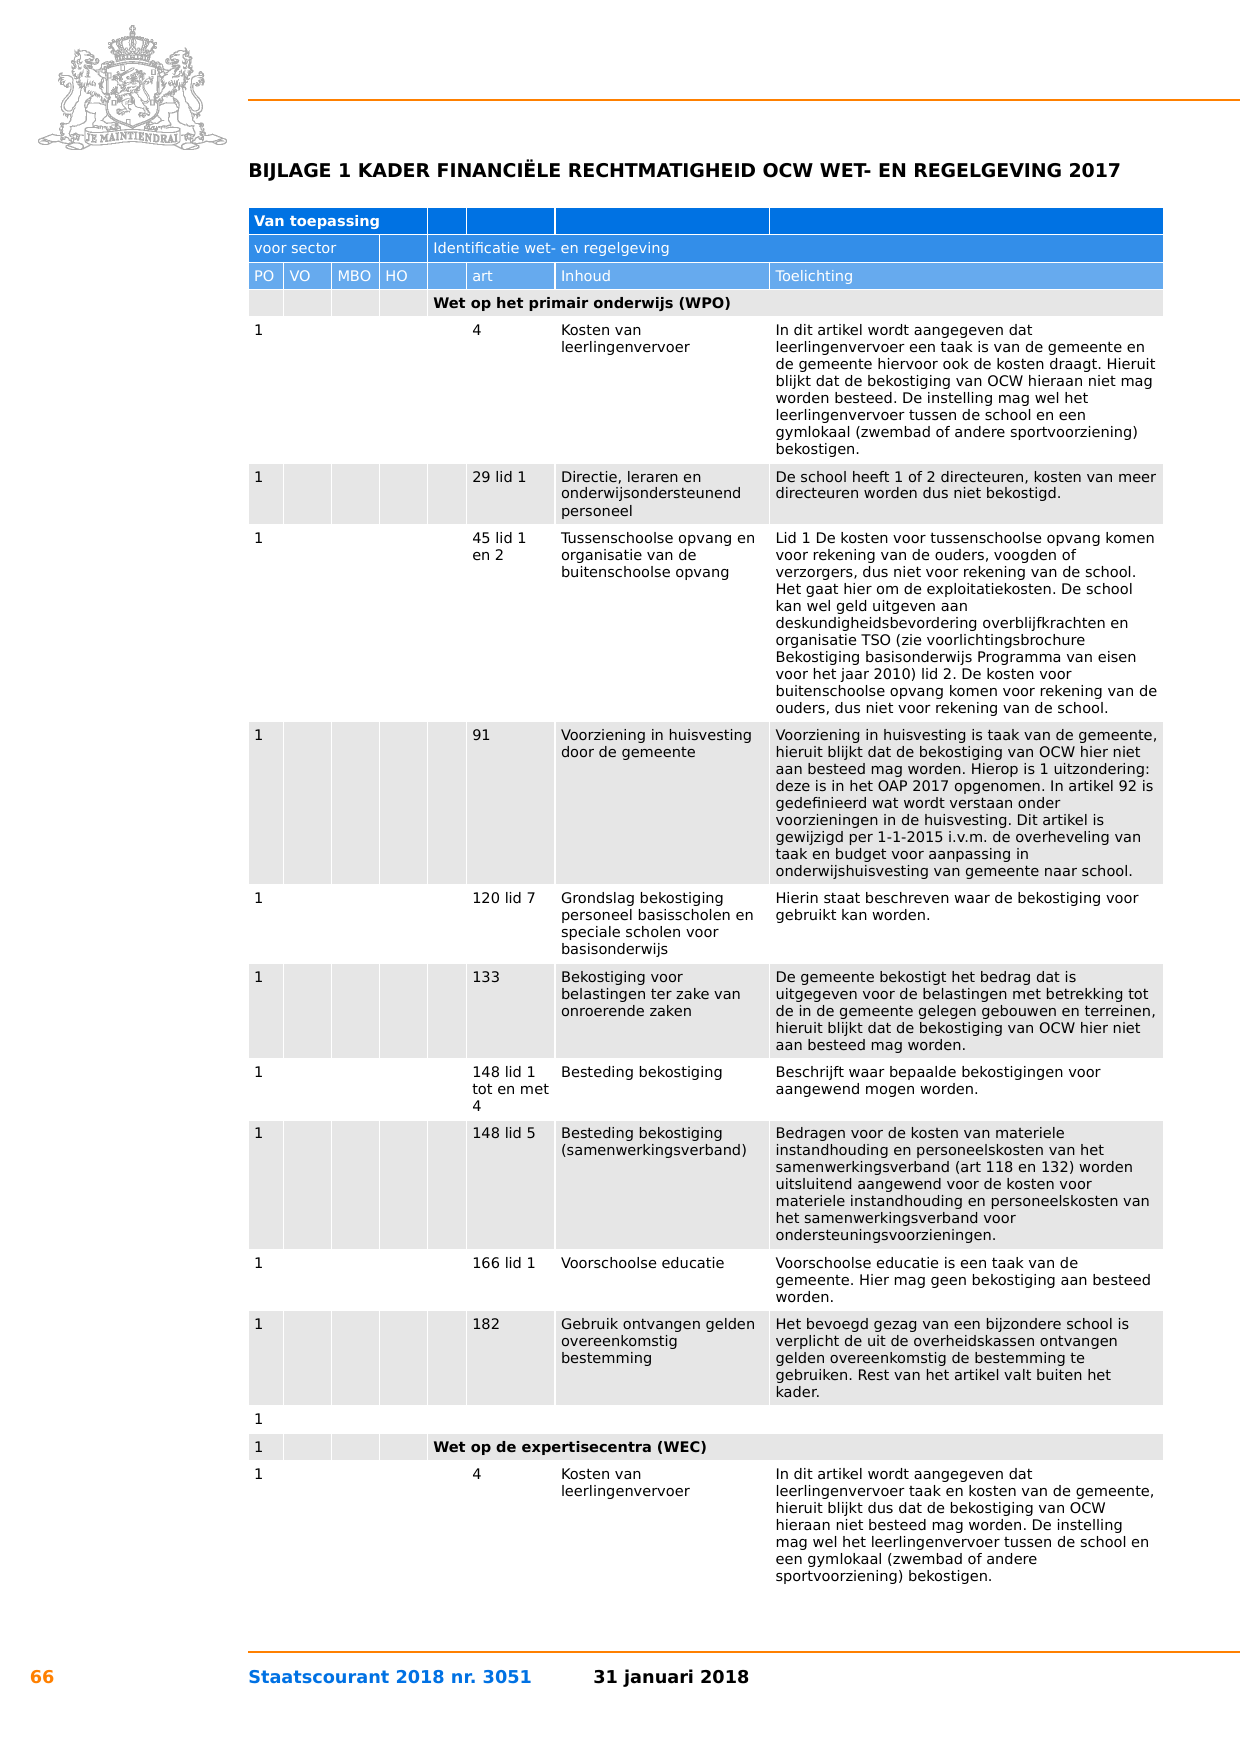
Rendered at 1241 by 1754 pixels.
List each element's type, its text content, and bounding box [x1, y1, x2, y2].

table_cell [284, 1406, 331, 1433]
table_cell [380, 290, 427, 316]
table_cell 91 [467, 722, 554, 884]
table_cell [428, 1406, 466, 1433]
table_cell [332, 1311, 379, 1405]
table_header [556, 208, 769, 234]
table_cell [284, 964, 331, 1058]
table_cell 4 [467, 318, 554, 463]
table_cell [428, 1461, 466, 1589]
table_cell 148 lid 1 tot en met 4 [467, 1059, 554, 1119]
table_cell In dit artikel wordt aangegeven dat leerlingenvervoer een taak is van de gemeente en de gemeente hiervoor ook de kosten draagt. Hieruit blijkt dat de bekostiging van OCW hieraan niet mag worden besteed. De instelling mag wel het leerlingenvervoer tussen de school en een gymlokaal (zwembad of andere sportvoorziening) bekostigen. [770, 318, 1163, 463]
table_cell 45 lid 1 en 2 [467, 525, 554, 721]
table_cell Kosten van leerlingenvervoer [556, 1461, 769, 1589]
table_cell [332, 1461, 379, 1589]
table_cell [332, 1059, 379, 1119]
table_cell [332, 525, 379, 721]
table_cell [380, 964, 427, 1058]
table_cell [428, 722, 466, 884]
subtitle BIJLAGE 1 KADER FINANCIËLE RECHTMATIGHEID OCW WET- EN REGELGEVING 2017 [248, 160, 1163, 182]
table_cell [249, 290, 283, 316]
table_cell [428, 1250, 466, 1310]
table_header [428, 208, 466, 234]
table_cell [284, 318, 331, 463]
table_cell Kosten van leerlingenvervoer [556, 318, 769, 463]
table_cell [556, 1406, 769, 1433]
table_cell 1 [249, 722, 283, 884]
table_cell art [467, 263, 554, 289]
table_cell [380, 1121, 427, 1249]
table_cell [332, 290, 379, 316]
table_cell Voorziening in huisvesting door de gemeente [556, 722, 769, 884]
table_header Van toepassing [249, 208, 427, 234]
table_cell [332, 318, 379, 463]
table_cell Gebruik ontvangen gelden overeenkomstig bestemming [556, 1311, 769, 1405]
table_cell [284, 1250, 331, 1310]
table_cell [380, 525, 427, 721]
table_cell [380, 722, 427, 884]
picture [38, 25, 227, 150]
table_cell [284, 525, 331, 721]
table_cell [284, 1461, 331, 1589]
table_cell [284, 722, 331, 884]
table_cell [380, 1059, 427, 1119]
table_cell [332, 722, 379, 884]
table_cell 1 [249, 464, 283, 524]
table_cell 182 [467, 1311, 554, 1405]
table_cell [380, 1406, 427, 1433]
table_cell [380, 464, 427, 524]
table_cell [284, 464, 331, 524]
table_cell PO [249, 263, 283, 289]
table_cell 1 [249, 1434, 283, 1460]
table_cell 1 [249, 1311, 283, 1405]
table_cell De school heeft 1 of 2 directeuren, kosten van meer directeuren worden dus niet bekostigd. [770, 464, 1163, 524]
table_cell 29 lid 1 [467, 464, 554, 524]
table_cell 1 [249, 886, 283, 963]
table_cell Beschrijft waar bepaalde bekostigingen voor aangewend mogen worden. [770, 1059, 1163, 1119]
table_cell [380, 318, 427, 463]
table_cell [428, 263, 466, 289]
table_cell [380, 235, 427, 262]
table_cell Besteding bekostiging (samenwerkingsverband) [556, 1121, 769, 1249]
table_cell voor sector [249, 235, 379, 262]
table_cell Besteding bekostiging [556, 1059, 769, 1119]
table_cell 166 lid 1 [467, 1250, 554, 1310]
table_cell [284, 1059, 331, 1119]
table_cell [380, 1311, 427, 1405]
table_cell 1 [249, 525, 283, 721]
table_cell MBO [332, 263, 379, 289]
table_cell VO [284, 263, 331, 289]
table_cell 1 [249, 964, 283, 1058]
table_cell Inhoud [556, 263, 769, 289]
table_cell [380, 1461, 427, 1589]
table_cell Lid 1 De kosten voor tussenschoolse opvang komen voor rekening van de ouders, voogden of verzorgers, dus niet voor rekening van de school. Het gaat hier om de exploitatiekosten. De school kan wel geld uitgeven aan deskundigheidsbevordering overblijfkrachten en organisatie TSO (zie voorlichtingsbrochure Bekostiging basisonderwijs Programma van eisen voor het jaar 2010) lid 2. De kosten voor buitenschoolse opvang komen voor rekening van de ouders, dus niet voor rekening van de school. [770, 525, 1163, 721]
table_cell Identificatie wet- en regelgeving [428, 235, 1163, 262]
table_cell [332, 1121, 379, 1249]
table_cell Tussenschoolse opvang en organisatie van de buitenschoolse opvang [556, 525, 769, 721]
table_cell [428, 318, 466, 463]
table_cell 1 [249, 1406, 283, 1433]
table_cell [284, 290, 331, 316]
table_cell Wet op de expertisecentra (WEC) [428, 1434, 1163, 1460]
table_cell [332, 1250, 379, 1310]
table_cell 4 [467, 1461, 554, 1589]
table_cell [428, 886, 466, 963]
table_cell 148 lid 5 [467, 1121, 554, 1249]
table_cell In dit artikel wordt aangegeven dat leerlingenvervoer taak en kosten van de gemeente, hieruit blijkt dus dat de bekostiging van OCW hieraan niet besteed mag worden. De instelling mag wel het leerlingenvervoer tussen de school en een gymlokaal (zwembad of andere sportvoorziening) bekostigen. [770, 1461, 1163, 1589]
table_cell Wet op het primair onderwijs (WPO) [428, 290, 1163, 316]
table_cell De gemeente bekostigt het bedrag dat is uitgegeven voor de belastingen met betrekking tot de in de gemeente gelegen gebouwen en terreinen, hieruit blijkt dat de bekostiging van OCW hier niet aan besteed mag worden. [770, 964, 1163, 1058]
table_cell Voorschoolse educatie is een taak van de gemeente. Hier mag geen bekostiging aan besteed worden. [770, 1250, 1163, 1310]
table_cell [332, 1434, 379, 1460]
table_cell [332, 464, 379, 524]
table_cell 1 [249, 1059, 283, 1119]
table_cell [428, 525, 466, 721]
table_cell [380, 1434, 427, 1460]
table_header [770, 208, 1163, 234]
table_cell Voorziening in huisvesting is taak van de gemeente, hieruit blijkt dat de bekostiging van OCW hier niet aan besteed mag worden. Hierop is 1 uitzondering: deze is in het OAP 2017 opgenomen. In artikel 92 is gedefinieerd wat wordt verstaan onder voorzieningen in de huisvesting. Dit artikel is gewijzigd per 1-1-2015 i.v.m. de overheveling van taak en budget voor aanpassing in onderwijshuisvesting van gemeente naar school. [770, 722, 1163, 884]
table_cell [284, 1311, 331, 1405]
table_cell [284, 886, 331, 963]
table_cell [332, 886, 379, 963]
table_cell Grondslag bekostiging personeel basisscholen en speciale scholen voor basisonderwijs [556, 886, 769, 963]
table_cell [428, 464, 466, 524]
table_cell Het bevoegd gezag van een bijzondere school is verplicht de uit de overheidskassen ontvangen gelden overeenkomstig de bestemming te gebruiken. Rest van het artikel valt buiten het kader. [770, 1311, 1163, 1405]
table_cell [467, 1406, 554, 1433]
table_cell [284, 1121, 331, 1249]
table_cell [770, 1406, 1163, 1433]
table_cell [380, 1250, 427, 1310]
table_header [467, 208, 554, 234]
table_cell Directie, leraren en onderwijsondersteunend personeel [556, 464, 769, 524]
table_cell [332, 964, 379, 1058]
table_cell 1 [249, 318, 283, 463]
table_cell [284, 1434, 331, 1460]
table_cell [428, 1121, 466, 1249]
table_cell 1 [249, 1121, 283, 1249]
table_cell 120 lid 7 [467, 886, 554, 963]
table_cell [380, 886, 427, 963]
table_cell Hierin staat beschreven waar de bekostiging voor gebruikt kan worden. [770, 886, 1163, 963]
table_cell [428, 1059, 466, 1119]
table_cell HO [380, 263, 427, 289]
table_cell 1 [249, 1461, 283, 1589]
table_cell Bekostiging voor belastingen ter zake van onroerende zaken [556, 964, 769, 1058]
table_cell 133 [467, 964, 554, 1058]
table_cell [332, 1406, 379, 1433]
table_cell [428, 964, 466, 1058]
table_cell [428, 1311, 466, 1405]
table_cell 1 [249, 1250, 283, 1310]
table_cell Toelichting [770, 263, 1163, 289]
table_cell Bedragen voor de kosten van materiele instandhouding en personeelskosten van het samenwerkingsverband (art 118 en 132) worden uitsluitend aangewend voor de kosten voor materiele instandhouding en personeelskosten van het samenwerkingsverband voor ondersteuningsvoorzieningen. [770, 1121, 1163, 1249]
table_cell Voorschoolse educatie [556, 1250, 769, 1310]
